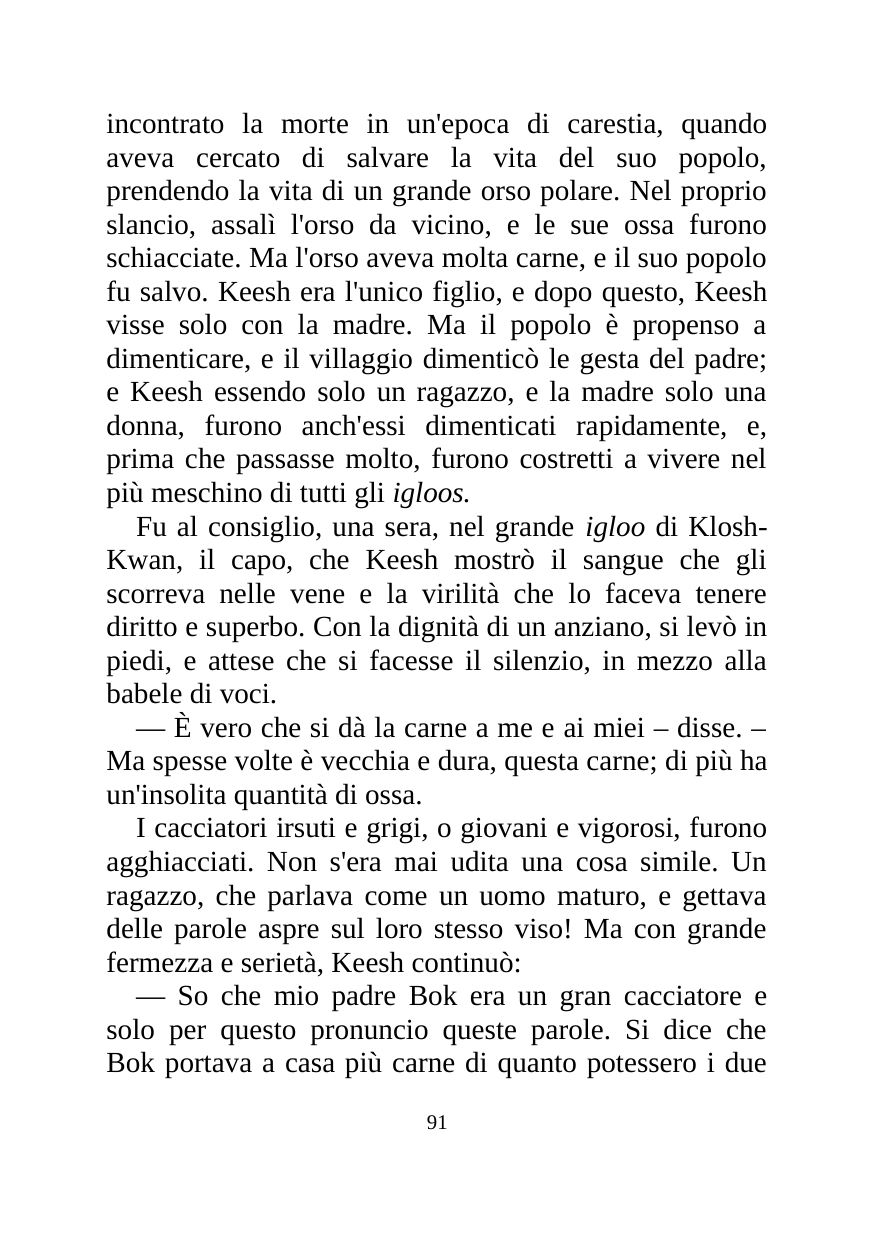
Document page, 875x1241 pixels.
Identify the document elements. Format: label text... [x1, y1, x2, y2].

text Fu al consiglio, una sera, nel grande igloo di Klosh-Kwan, il capo, che Keesh mostrò il sangue che gli scorreva nelle vene e la virilità che lo faceva tenere diritto e superbo. Con la dignità di un anziano, si levò in piedi, e attese che si facesse il silenzio, in mezzo alla babele di voci. [106, 509, 768, 710]
text I cacciatori irsuti e grigi, o giovani e vigorosi, furono agghiacciati. Non s'era mai udita una cosa simile. Un ragazzo, che parlava come un uomo maturo, e gettava delle parole aspre sul loro stesso viso! Ma con grande fermezza e serietà, Keesh continuò: [106, 811, 768, 978]
text — So che mio padre Bok era un gran cacciatore e solo per questo pronuncio queste parole. Si dice che Bok portava a casa più carne di quanto potessero i due [106, 978, 768, 1079]
text — È vero che si dà la carne a me e ai miei – disse. – Ma spesse volte è vecchia e dura, questa carne; di più ha un'insolita quantità di ossa. [106, 710, 768, 811]
text incontrato la morte in un'epoca di carestia, quando aveva cercato di salvare la vita del suo popolo, prendendo la vita di un grande orso polare. Nel proprio slancio, assalì l'orso da vicino, e le sue ossa furono schiacciate. Ma l'orso aveva molta carne, e il suo popolo fu salvo. Keesh era l'unico figlio, e dopo questo, Keesh visse solo con la madre. Ma il popolo è propenso a dimenticare, e il villaggio dimenticò le gesta del padre; e Keesh essendo solo un ragazzo, e la madre solo una donna, furono anch'essi dimenticati rapidamente, e, prima che passasse molto, furono costretti a vivere nel più meschino di tutti gli igloos. [106, 106, 768, 509]
